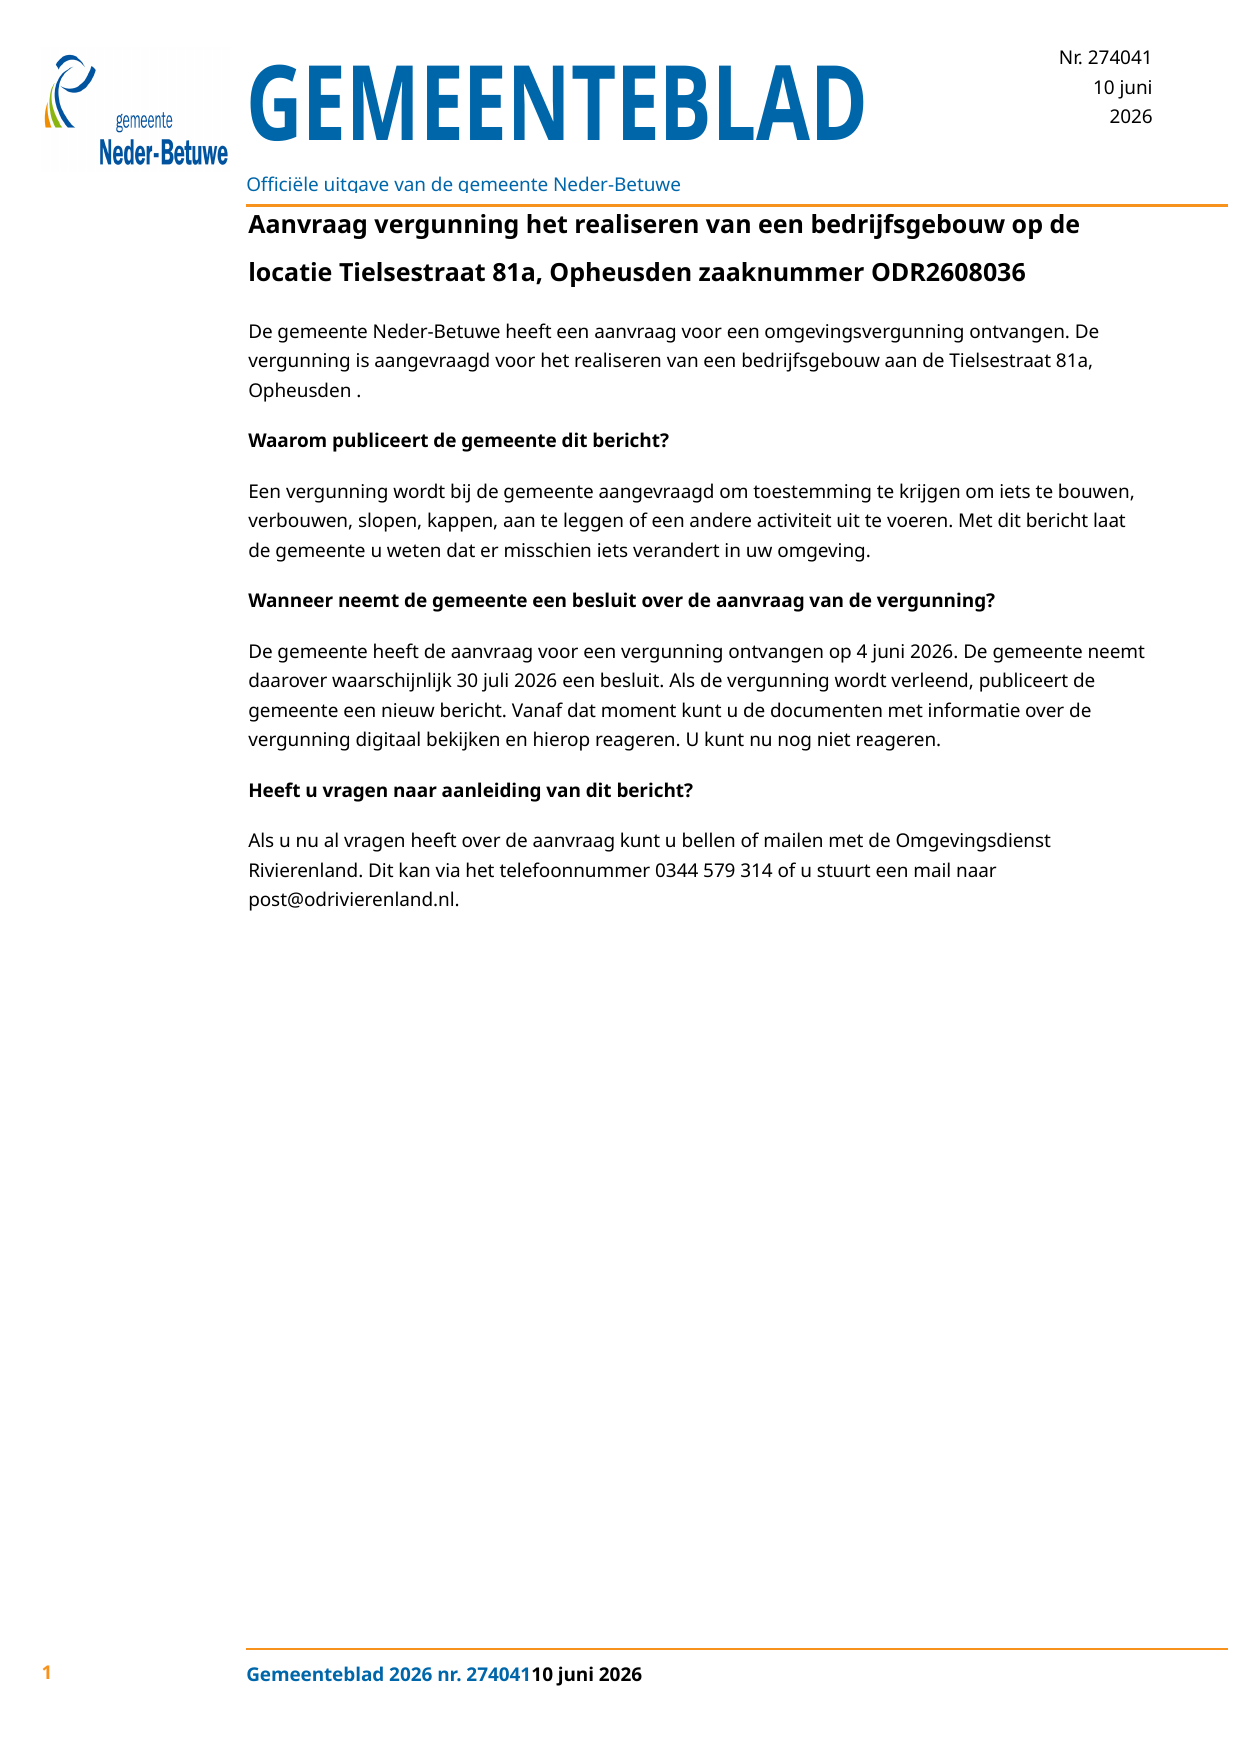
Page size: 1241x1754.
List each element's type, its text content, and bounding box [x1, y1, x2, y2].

text De gemeente Neder-Betuwe heeft een aanvraag voor een omgevingsvergunning ontvangen. De vergunning is aangevraagd voor het realiseren van een bedrijfsgebouw aan de Tielsestraat 81a, Opheusden . [248, 318, 1152, 403]
text Een vergunning wordt bij de gemeente aangevraagd om toestemming te krijgen om iets te bouwen, verbouwen, slopen, kappen, aan te leggen of een andere activiteit uit te voeren. Met dit bericht laat de gemeente u weten dat er misschien iets verandert in uw omgeving. [248, 478, 1152, 563]
text Aanvraag vergunning het realiseren van een bedrijfsgebouw op de locatie Tielsestraat 81a, Opheusden zaaknummer ODR2608036 [248, 207, 1152, 288]
text Heeft u vragen naar aanleiding van dit bericht? [248, 777, 1152, 803]
text Als u nu al vragen heeft over de aanvraag kunt u bellen of mailen met de Omgevingsdienst Rivierenland. Dit kan via het telefoonnummer 0344 579 314 of u stuurt een mail naar post@odrivierenland.nl. [248, 827, 1152, 912]
text De gemeente heeft de aanvraag voor een vergunning ontvangen op 4 juni 2026. De gemeente neemt daarover waarschijnlijk 30 juli 2026 een besluit. Als de vergunning wordt verleend, publiceert de gemeente een nieuw bericht. Vanaf dat moment kunt u de documenten met informatie over de vergunning digitaal bekijken en hierop reageren. U kunt nu nog niet reageren. [248, 638, 1152, 752]
text Waarom publiceert de gemeente dit bericht? [248, 427, 1152, 453]
picture [41, 47, 231, 172]
text Wanneer neemt de gemeente een besluit over de aanvraag van de vergunning? [248, 587, 1152, 613]
